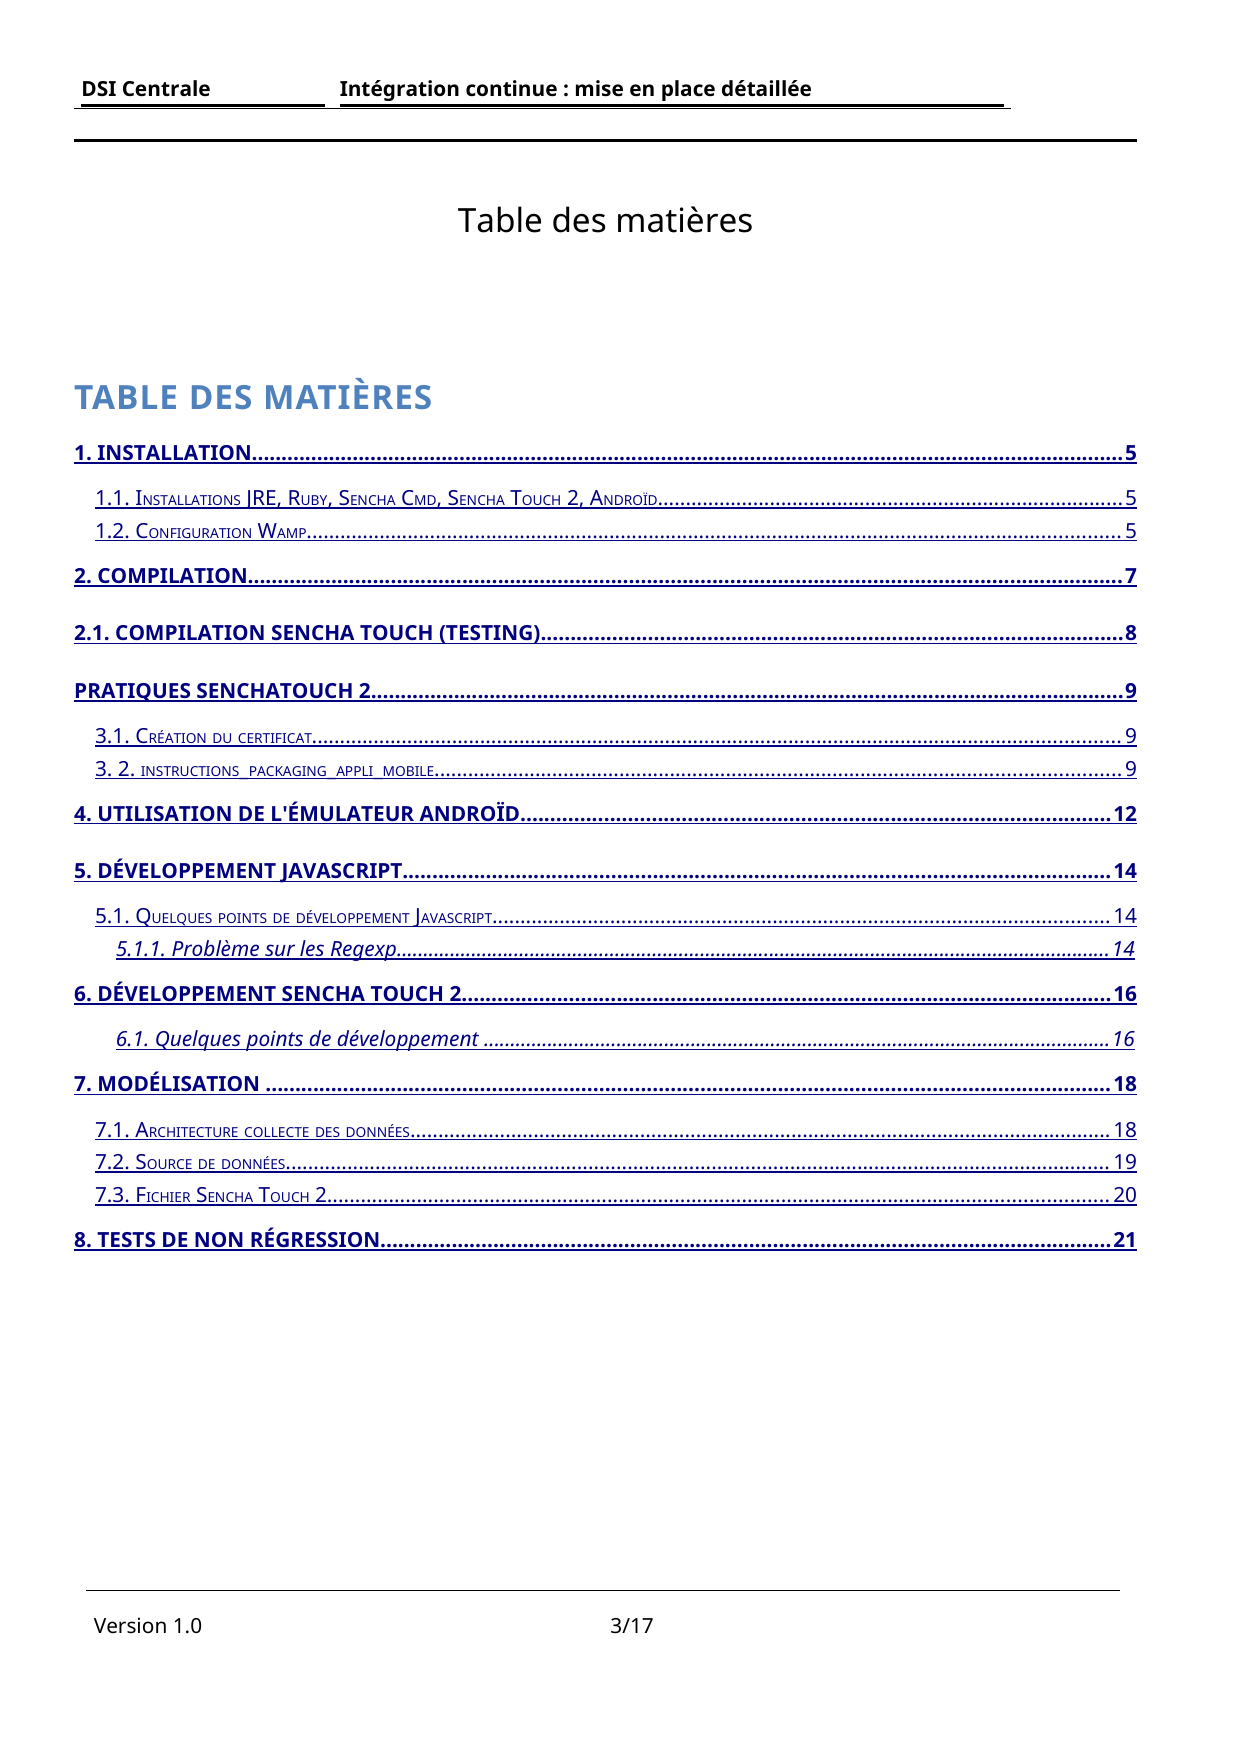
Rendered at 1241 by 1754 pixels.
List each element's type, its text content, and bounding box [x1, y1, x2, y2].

text 6.1. Quelques points de développement 16 [116, 1024, 1137, 1053]
text 2.1. Compilation Sencha Touch (testing) 8 [74, 618, 1137, 643]
text 7. Modélisation 18 [74, 1069, 1137, 1094]
text 3.1. Création du certificat 9 [95, 721, 1137, 745]
text 6. Développement Sencha Touch 2 16 [74, 979, 1137, 1003]
text 8. Tests de non régression 21 [74, 1225, 1137, 1249]
text Pratiques SenchaTouch 2 9 [74, 676, 1137, 700]
text 1.1. Installations JRE, Ruby, Sencha Cmd, Sencha Touch 2, Androïd 5 [95, 483, 1137, 507]
text 7.1. Architecture collecte des données 18 [95, 1115, 1137, 1139]
text 4. Utilisation de l'émulateur Androïd 12 [74, 799, 1137, 823]
text 1.2. Configuration Wamp 5 [95, 516, 1137, 540]
text 2. Compilation 7 [74, 561, 1137, 585]
text 5.1. Quelques points de développement Javascript 14 [95, 902, 1137, 926]
text 1. Installation 5 [74, 438, 1137, 462]
text Table des matières [74, 197, 1137, 242]
text 5.1.1. Problème sur les Regexp 14 [116, 934, 1137, 963]
text 7.3. Fichier Sencha Touch 2 20 [95, 1180, 1137, 1204]
subtitle Table des matières [74, 373, 1137, 419]
text 5. Développement Javascript 14 [74, 857, 1137, 881]
text 7.2. Source de données 19 [95, 1147, 1137, 1171]
text 3. 2. instructions_packaging_appli_mobile 9 [95, 754, 1137, 778]
